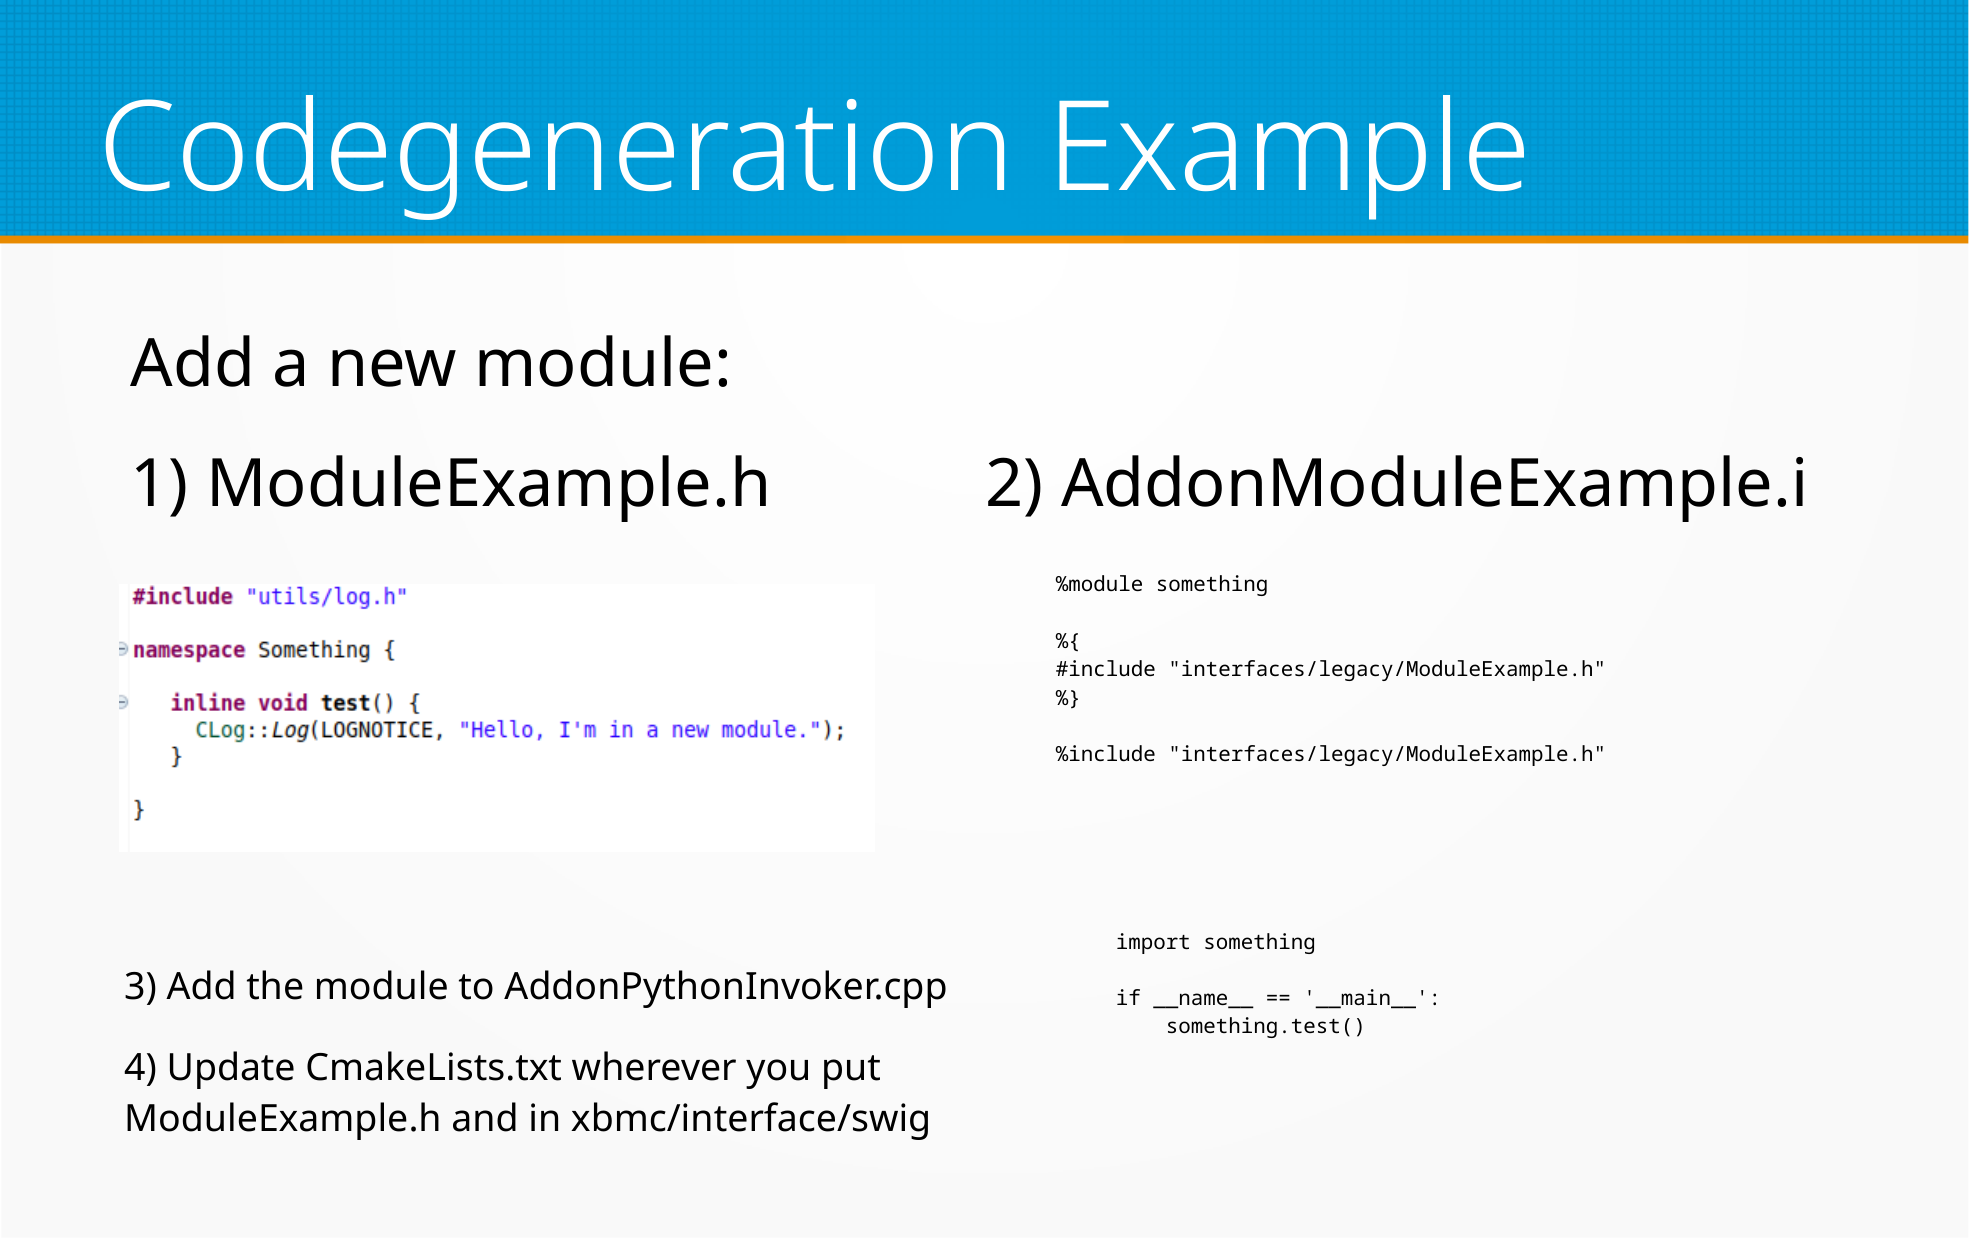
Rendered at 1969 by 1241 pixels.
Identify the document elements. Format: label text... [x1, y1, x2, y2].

list Add a new module: 1) ModuleExample.h [59, 314, 922, 870]
text_box import something if __name__ == '__main__': something.test() [1109, 870, 1830, 1125]
list 2) AddonModuleExample.i [922, 314, 1860, 840]
list 3) Add the module to AddonPythonInvoker.cpp 4) Update CmakeLists.txt wherever you put ModuleExample.h and in xbmc/interface/swig [53, 959, 1020, 1200]
text_box %module something %{ #include "interfaces/legacy/ModuleExample.h" %} %include "interfaces/legacy/ModuleExample.h" [1049, 555, 1770, 810]
picture [0, 236, 1969, 1241]
title Codegeneration Example [98, 19, 1870, 227]
